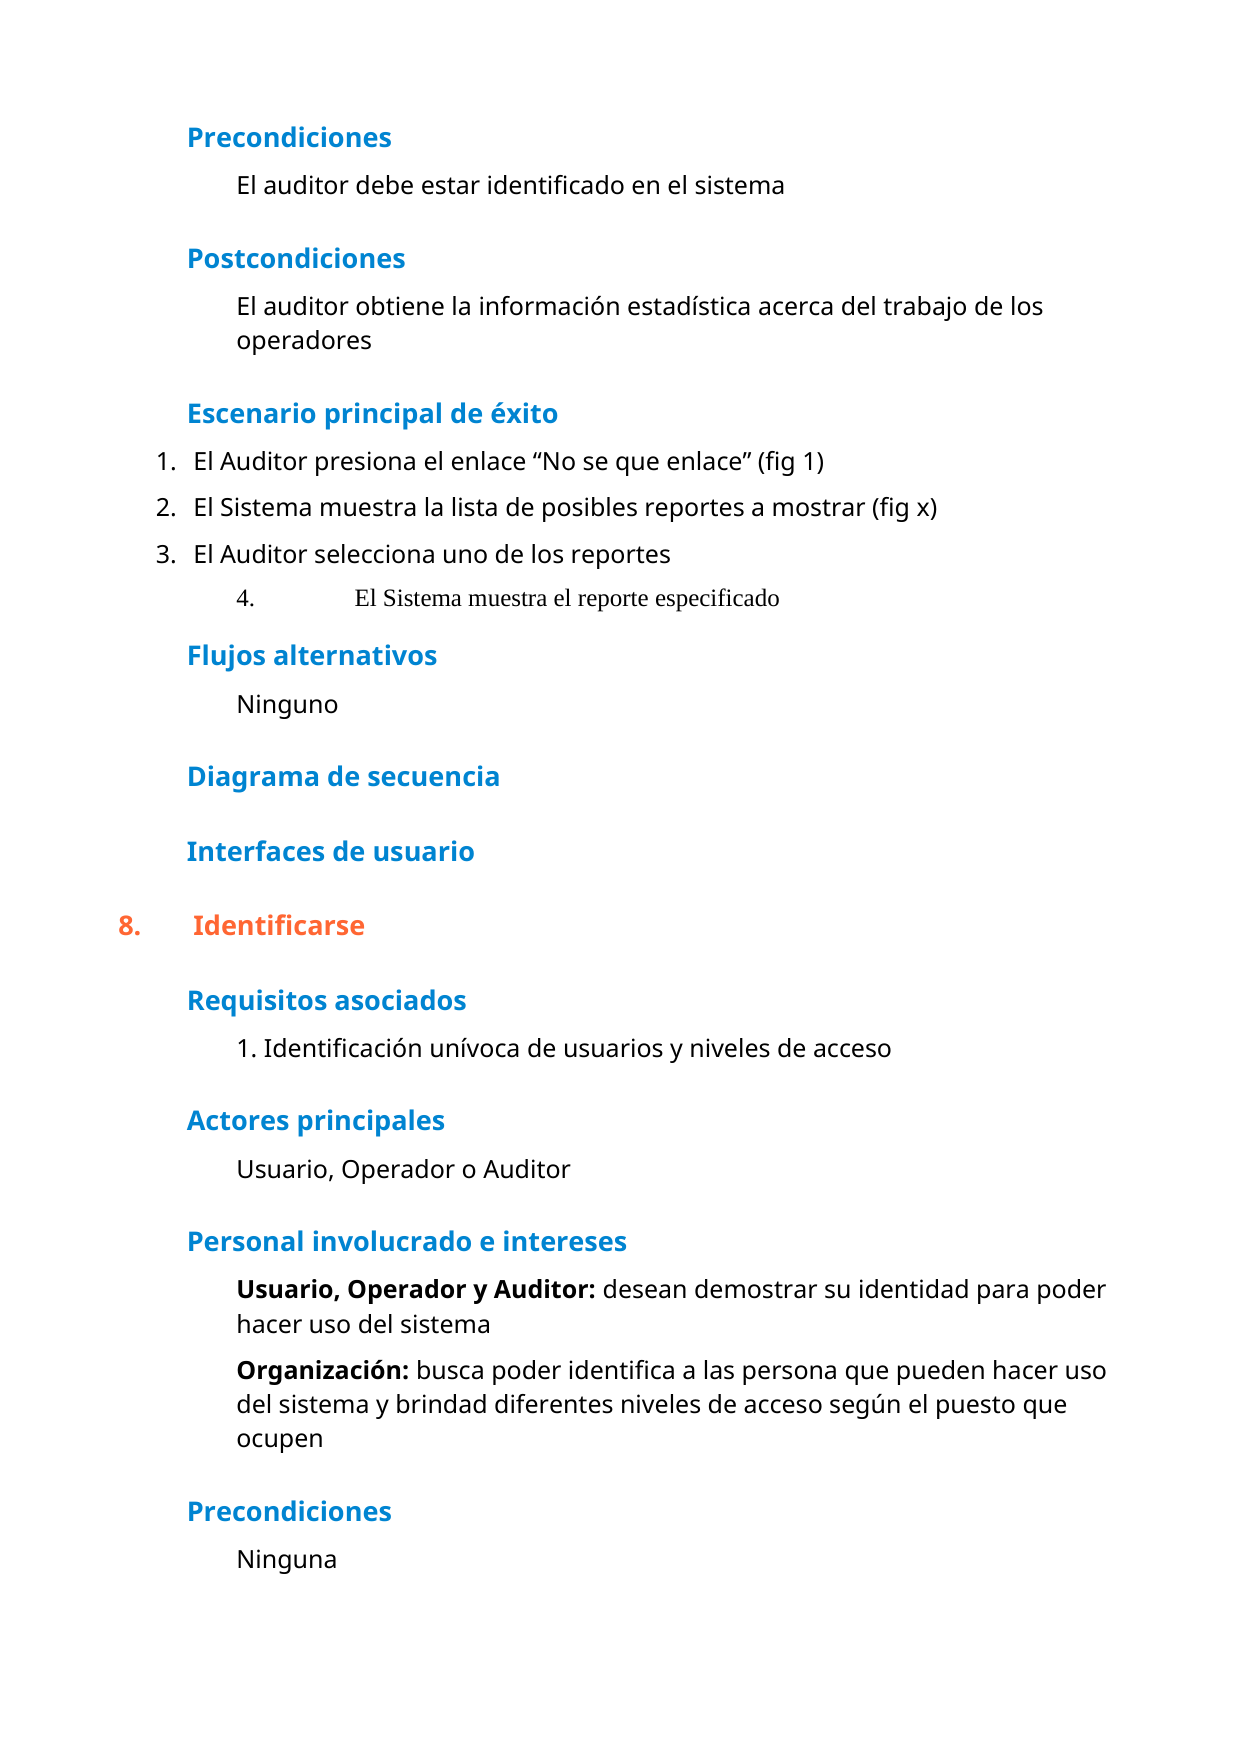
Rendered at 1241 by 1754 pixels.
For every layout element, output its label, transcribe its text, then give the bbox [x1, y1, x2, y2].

subtitle Precondiciones [187, 1492, 1122, 1529]
subtitle Requisitos asociados [187, 981, 1122, 1018]
subtitle Actores principales [187, 1102, 1122, 1139]
list El Sistema muestra la lista de posibles reportes a mostrar (fig x) [156, 490, 1122, 524]
text Usuario, Operador y Auditor: desean demostrar su identidad para poder hacer uso del sistema [236, 1272, 1122, 1340]
list El Auditor presiona el enlace “No se que enlace” (fig 1) [156, 443, 1122, 477]
text Ninguna [236, 1542, 1122, 1576]
subtitle Identificarse [118, 907, 1122, 943]
text El auditor obtiene la información estadística acerca del trabajo de los operadores [236, 288, 1122, 357]
subtitle Personal involucrado e intereses [187, 1223, 1122, 1260]
subtitle Precondiciones [187, 118, 1122, 155]
text Usuario, Operador o Auditor [236, 1151, 1122, 1185]
subtitle Flujos alternativos [187, 637, 1122, 674]
text Organización: busca poder identifica a las persona que pueden hacer uso del sistema y brindad diferentes niveles de acceso según el puesto que ocupen [236, 1353, 1122, 1455]
list El Auditor selecciona uno de los reportes [156, 537, 1122, 571]
text Ninguno [236, 686, 1122, 720]
text 1. Identificación unívoca de usuarios y niveles de acceso [236, 1030, 1122, 1064]
list El Sistema muestra el reporte especificado [236, 583, 1122, 612]
text El auditor debe estar identificado en el sistema [236, 167, 1122, 202]
subtitle Interfaces de usuario [187, 832, 1122, 869]
subtitle Diagrama de secuencia [187, 758, 1122, 795]
subtitle Escenario principal de éxito [187, 394, 1122, 431]
subtitle Postcondiciones [187, 239, 1122, 276]
